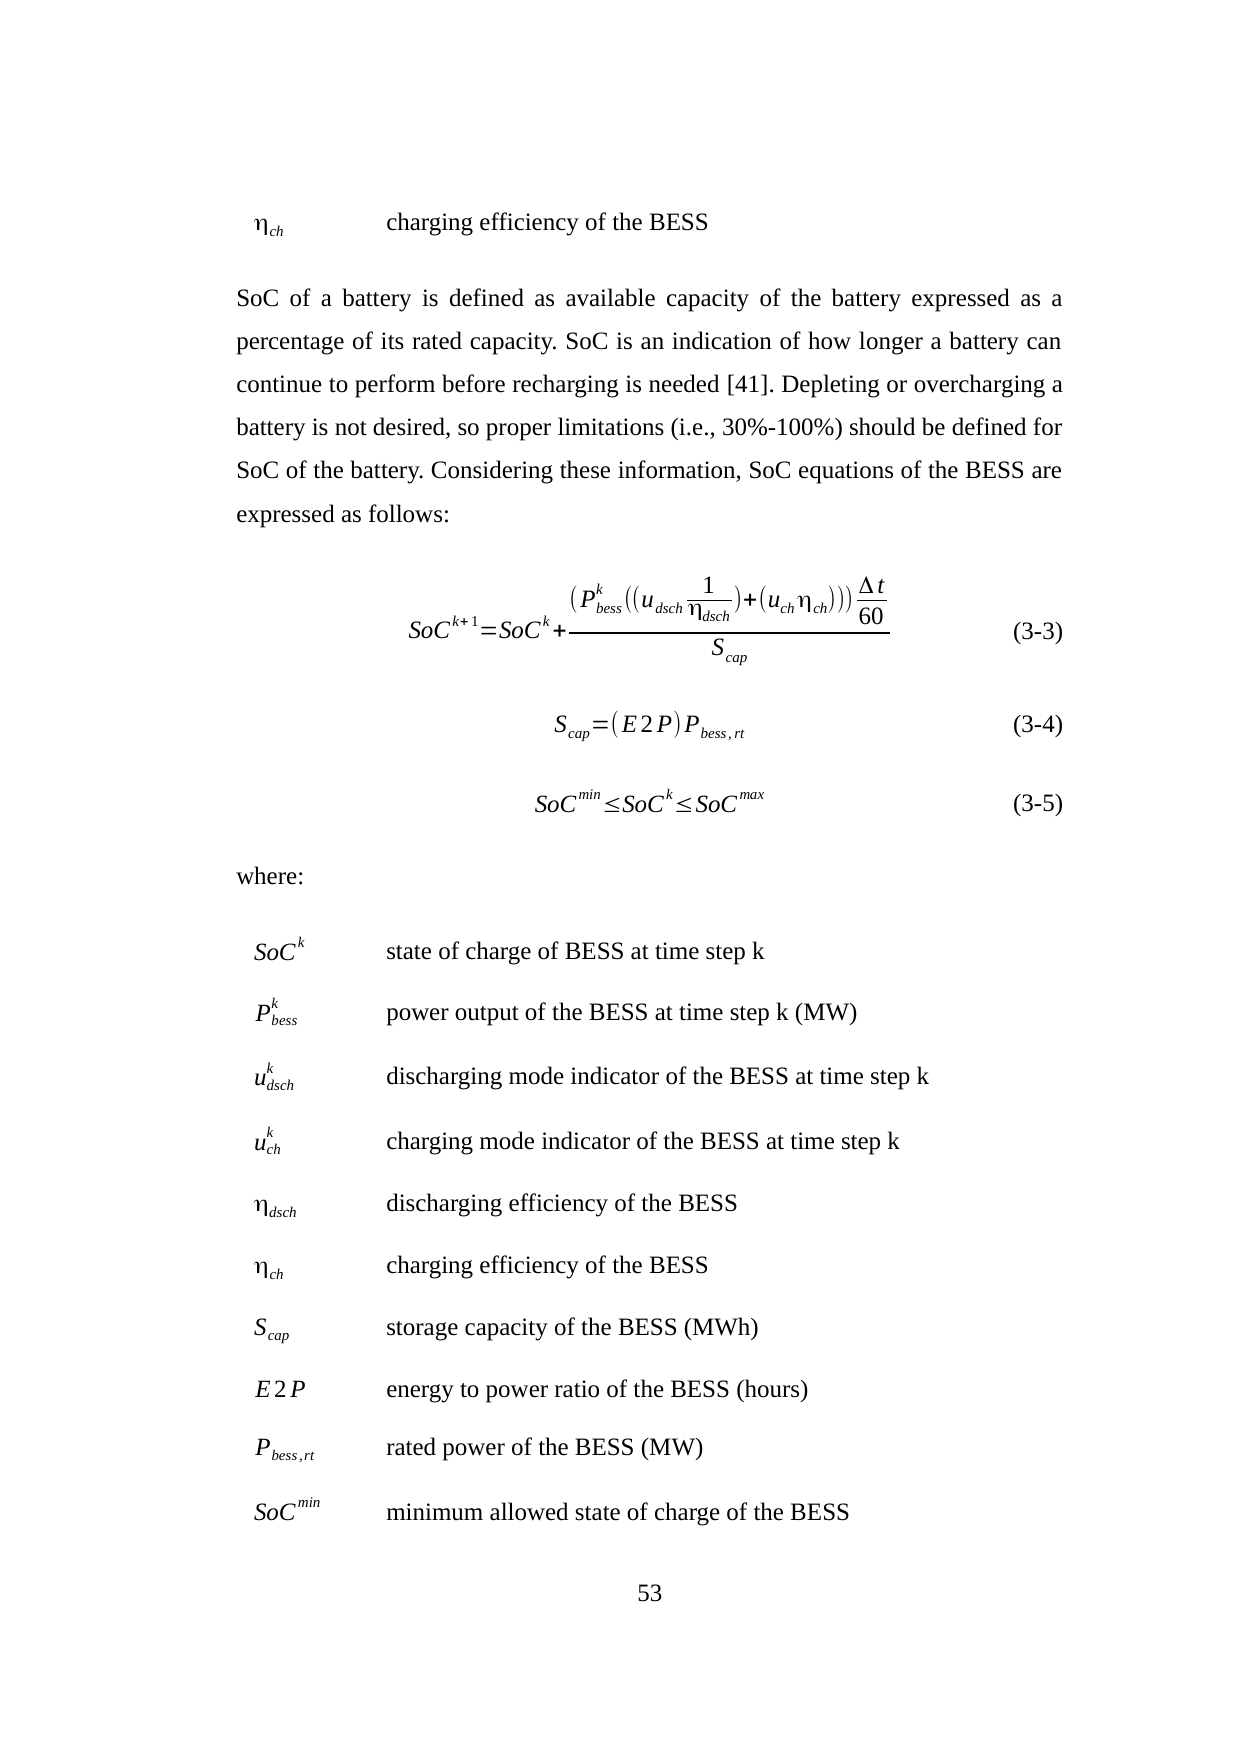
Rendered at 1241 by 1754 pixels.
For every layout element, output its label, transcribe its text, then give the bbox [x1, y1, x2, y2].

text charging efficiency of the BESS [236, 207, 1063, 239]
text state of charge of BESS at time step k [236, 934, 1063, 965]
text charging mode indicator of the BESS at time step k [236, 1123, 1063, 1158]
text discharging mode indicator of the BESS at time step k [236, 1059, 1063, 1094]
text rated power of the BESS (MW) [236, 1432, 1063, 1464]
text charging efficiency of the BESS [236, 1250, 1063, 1282]
text (3-4) [236, 709, 1063, 742]
text (3-3) [236, 571, 1063, 665]
text power output of the BESS at time step k (MW) [236, 994, 1063, 1029]
text minimum allowed state of charge of the BESS [236, 1494, 1063, 1525]
text storage capacity of the BESS (MWh) [236, 1312, 1063, 1344]
text energy to power ratio of the BESS (hours) [236, 1374, 1063, 1403]
text (3-5) [236, 786, 1063, 817]
text SoC of a battery is defined as available capacity of the battery expressed as a percentage of its rated capacity. SoC is an indication of how longer a battery can continue to perform before recharging is needed [41]. Depleting or overcharging a battery is not desired, so proper limitations (i.e., 30%-100%) should be defined for SoC of the battery. Considering these information, SoC equations of the BESS are expressed as follows: [236, 283, 1063, 527]
text where: [236, 861, 1063, 890]
text discharging efficiency of the BESS [236, 1188, 1063, 1220]
